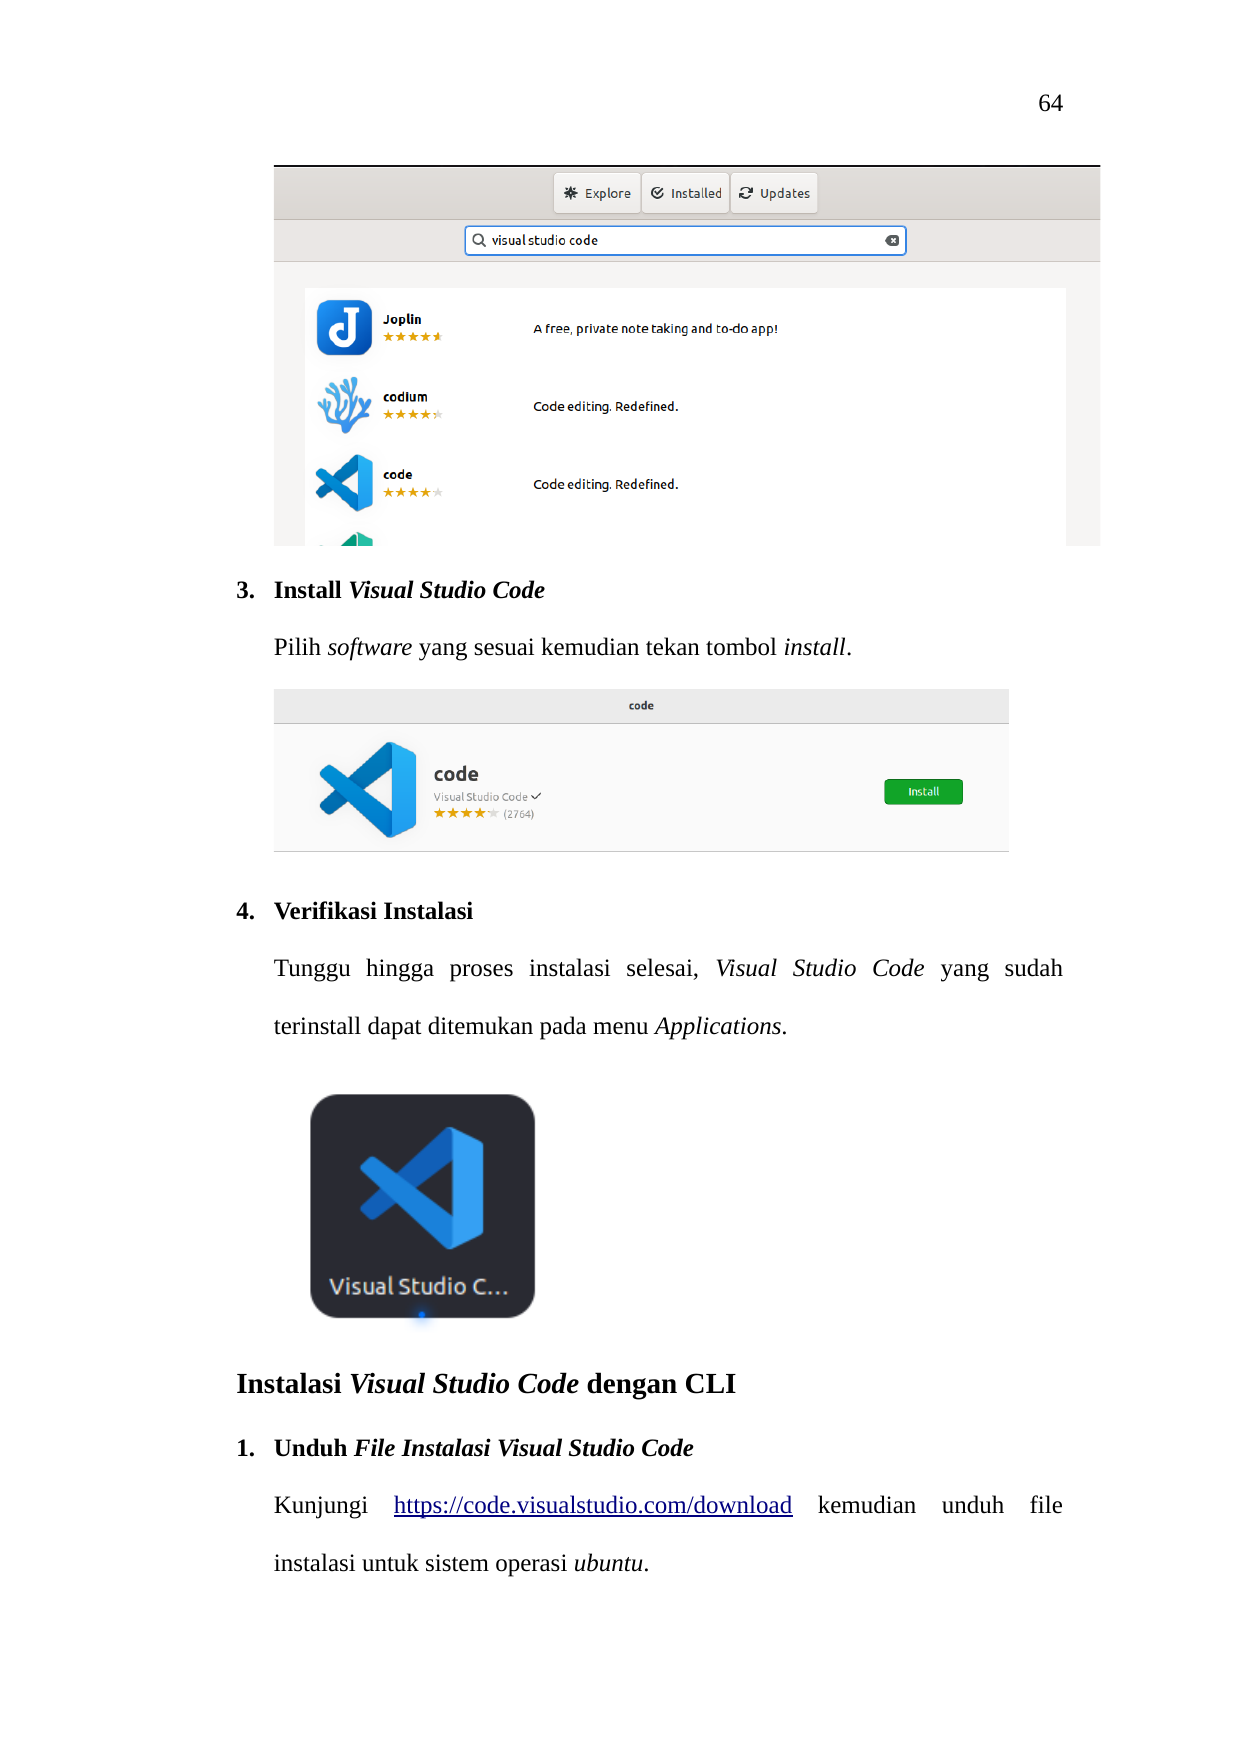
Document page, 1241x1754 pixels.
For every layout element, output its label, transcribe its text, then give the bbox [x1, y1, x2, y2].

list Tunggu hingga proses instalasi selesai, Visual Studio Code yang sudah terinstall dapat ditemukan pada menu Applications. [236, 953, 1063, 1039]
list Verifikasi Instalasi [236, 896, 1063, 924]
text Instalasi Visual Studio Code dengan CLI [236, 1366, 1063, 1399]
picture [273, 1068, 576, 1337]
picture [273, 689, 1009, 704]
list Install Visual Studio Code [236, 575, 1063, 603]
picture [273, 165, 1101, 546]
list Pilih software yang sesuai kemudian tekan tombol install. [236, 632, 1063, 661]
list Unduh File Instalasi Visual Studio Code [236, 1433, 1063, 1462]
list Kunjungi https://code.visualstudio.com/download kemudian unduh file instalasi untuk sistem operasi ubuntu. [236, 1490, 1063, 1577]
